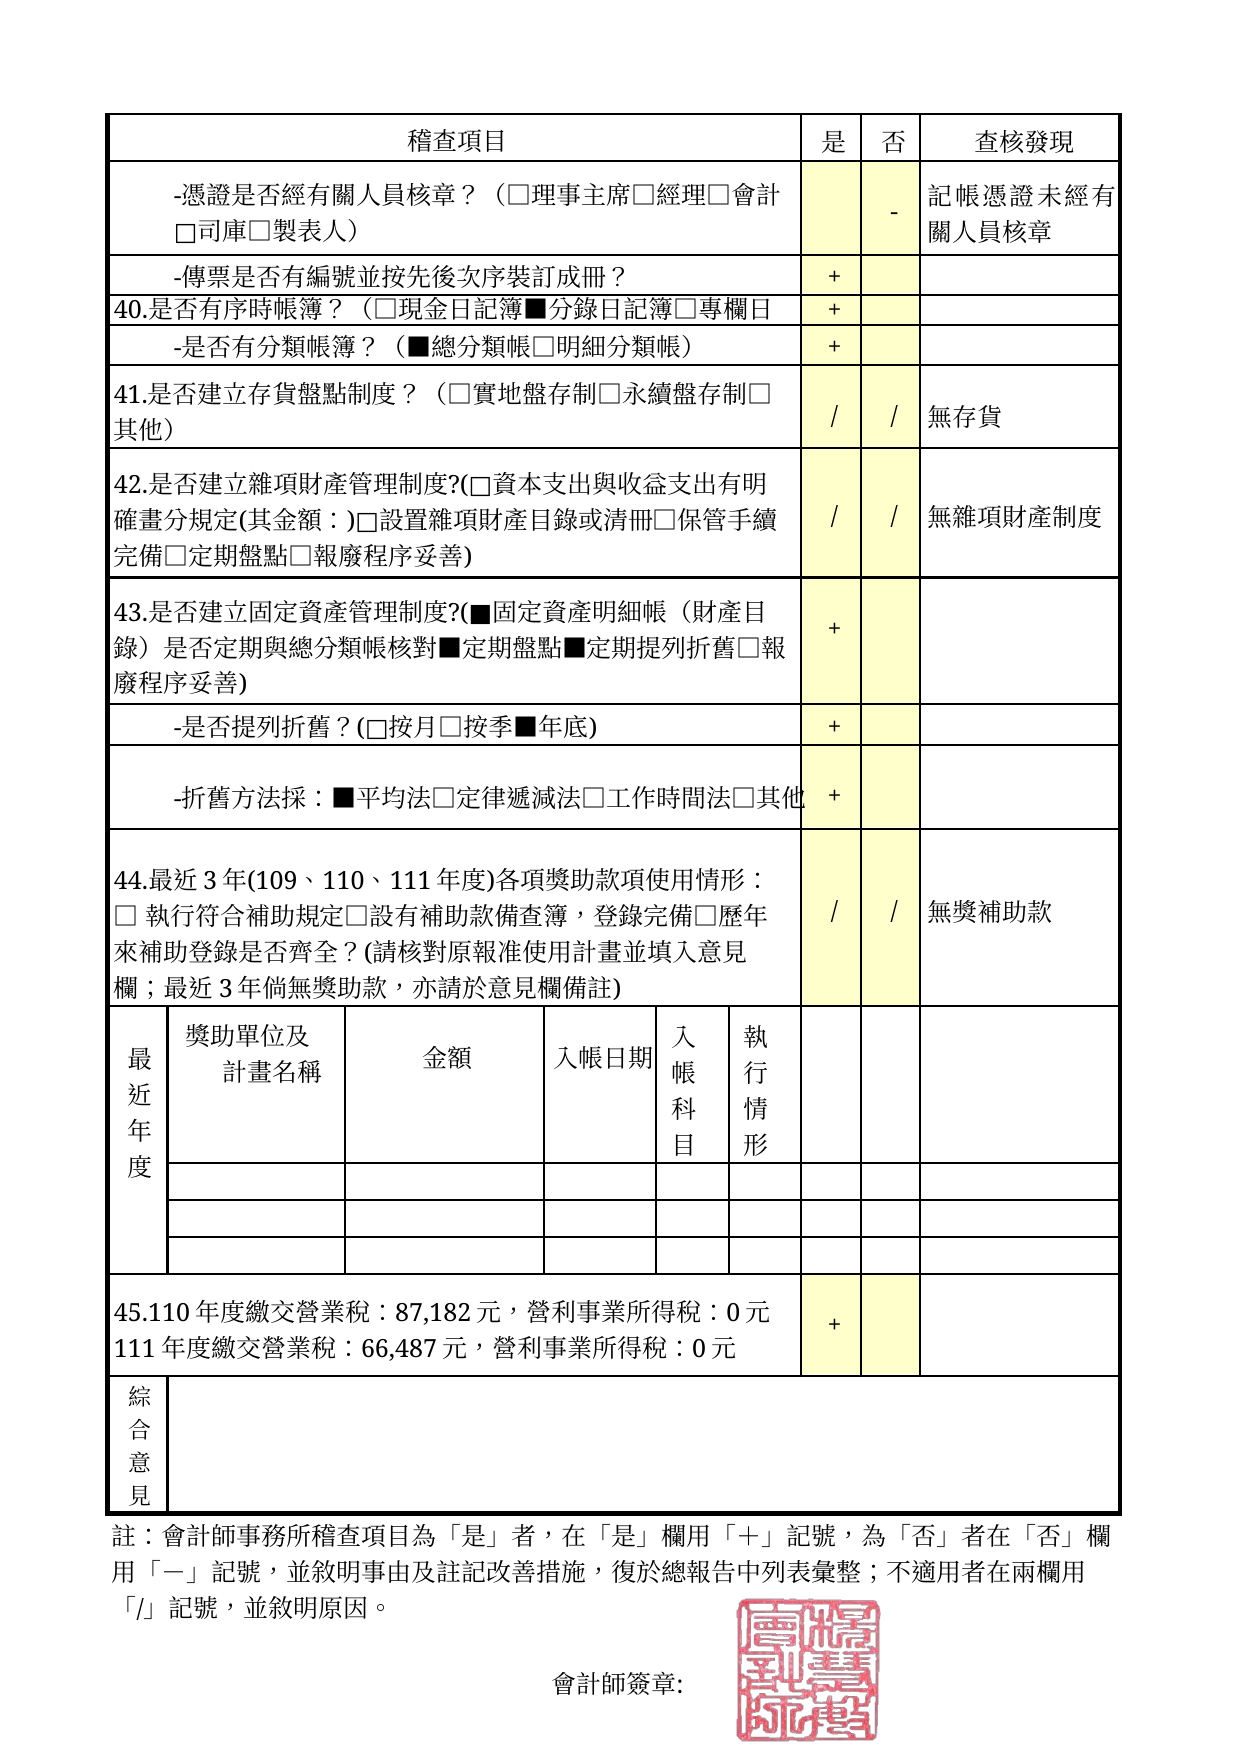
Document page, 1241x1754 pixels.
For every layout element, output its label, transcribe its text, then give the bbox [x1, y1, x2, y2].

table_cell [921, 1164, 1118, 1199]
table_cell 綜合意見 [110, 1377, 166, 1511]
table_cell [802, 1201, 860, 1236]
table_cell [862, 256, 919, 293]
table_header 查核發現 [921, 115, 1118, 159]
table_cell 41.是否建立存貨盤點制度？（□實地盤存制□永續盤存制□ 其他） [110, 366, 800, 447]
table_cell [921, 1238, 1118, 1273]
table_cell 最近年度 [110, 1007, 166, 1273]
table_cell / [802, 449, 860, 576]
table_cell [921, 326, 1118, 364]
table_cell 入帳日期 [545, 1007, 655, 1162]
table_cell [862, 579, 919, 703]
table_cell [921, 1007, 1118, 1162]
table_cell -折舊方法採：■平均法□定律遞減法□工作時間法□其他 [110, 746, 800, 827]
text 「/」記號，並敘明原因。 [111, 1589, 1176, 1625]
table_cell [862, 1238, 919, 1273]
table_cell 無雜項財產制度 [921, 449, 1118, 576]
table_cell / [802, 830, 860, 1005]
table_cell 45.110年度繳交營業稅：87,182元，營利事業所得稅：0元 111年度繳交營業稅：66,487元，營利事業所得稅：0元 [110, 1275, 800, 1374]
table_cell + [802, 746, 860, 827]
table_cell [346, 1164, 543, 1199]
table_cell [802, 1164, 860, 1199]
table_cell -憑證是否經有關人員核章？（□理事主席□經理□會計 □司庫□製表人） [110, 162, 800, 254]
table_cell 執行情形 [730, 1007, 800, 1162]
table_cell [802, 1238, 860, 1273]
table_cell / [862, 830, 919, 1005]
text 會計師簽章: [197, 1665, 732, 1701]
table_cell [921, 705, 1118, 744]
table_cell 入帳科目 [657, 1007, 728, 1162]
table_cell [862, 1201, 919, 1236]
table_cell [862, 1164, 919, 1199]
table_cell [921, 746, 1118, 827]
table_cell [346, 1238, 543, 1273]
text 註：會計師事務所稽查項目為「是」者，在「是」欄用「＋」記號，為「否」者在「否」欄用「－」記號，並敘明事由及註記改善措施，復於總報告中列表彙整；不適用者在兩欄用 [111, 1517, 1117, 1589]
table_cell [730, 1238, 800, 1273]
text [881, 1665, 1037, 1701]
table_header 稽查項目 [110, 115, 800, 159]
table_cell [802, 1007, 860, 1162]
table_cell [862, 1007, 919, 1162]
table_cell [169, 1377, 1118, 1511]
table_cell + [802, 579, 860, 703]
table_cell [657, 1238, 728, 1273]
table_cell + [802, 705, 860, 744]
table_cell [862, 746, 919, 827]
table_cell [730, 1164, 800, 1199]
table_cell [862, 705, 919, 744]
table_cell [169, 1238, 344, 1273]
table_cell 無獎補助款 [921, 830, 1118, 1005]
table_cell / [802, 366, 860, 447]
table_cell 40.是否有序時帳簿？（□現金日記簿■分錄日記簿□專欄日 [110, 296, 800, 324]
table_cell / [862, 366, 919, 447]
table_cell 44.最近3年(109、110、111年度)各項獎助款項使用情形：□ 執行符合補助規定□設有補助款備查簿，登錄完備□歷年來補助登錄是否齊全？(請核對原報准使用計畫並填入意見欄；最近3年倘無獎助款，亦請於意見欄備註) [110, 830, 800, 1005]
table_cell [921, 256, 1118, 293]
table_cell - [862, 162, 919, 254]
table_cell [545, 1201, 655, 1236]
table_header 是 [802, 115, 860, 159]
table_cell + [802, 1275, 860, 1374]
table_cell 記帳憑證未經有關人員核章 [921, 162, 1118, 254]
table_cell [862, 296, 919, 324]
table_cell [657, 1201, 728, 1236]
picture [732, 1594, 881, 1743]
table_cell [545, 1238, 655, 1273]
table_cell [921, 1275, 1118, 1374]
table_cell [346, 1201, 543, 1236]
table_cell 無存貨 [921, 366, 1118, 447]
table_cell [921, 579, 1118, 703]
table_cell + [802, 296, 860, 324]
table_cell -是否有分類帳簿？（■總分類帳□明細分類帳） [110, 326, 800, 364]
table_cell 金額 [346, 1007, 543, 1162]
table_cell -是否提列折舊？(□按月□按季■年底) [110, 705, 800, 744]
table_cell [657, 1164, 728, 1199]
table_cell [730, 1201, 800, 1236]
table_cell [169, 1164, 344, 1199]
table_cell -傳票是否有編號並按先後次序裝訂成冊？ [110, 256, 800, 293]
table_cell [921, 296, 1118, 324]
table_cell 42.是否建立雜項財產管理制度?(□資本支出與收益支出有明確畫分規定(其金額：)□設置雜項財產目錄或清冊□保管手續完備□定期盤點□報廢程序妥善) [110, 449, 800, 576]
table_cell [921, 1201, 1118, 1236]
table_cell [862, 1275, 919, 1374]
table_cell + [802, 326, 860, 364]
table_cell 43.是否建立固定資產管理制度?(■固定資產明細帳（財產目錄）是否定期與總分類帳核對■定期盤點■定期提列折舊□報廢程序妥善) [110, 579, 800, 703]
table_cell [169, 1201, 344, 1236]
table_cell 獎助單位及計畫名稱 [169, 1007, 344, 1162]
table_cell / [862, 449, 919, 576]
table_cell [802, 162, 860, 254]
table_header 否 [862, 115, 919, 159]
table_cell [862, 326, 919, 364]
table_cell + [802, 256, 860, 293]
table_cell [545, 1164, 655, 1199]
